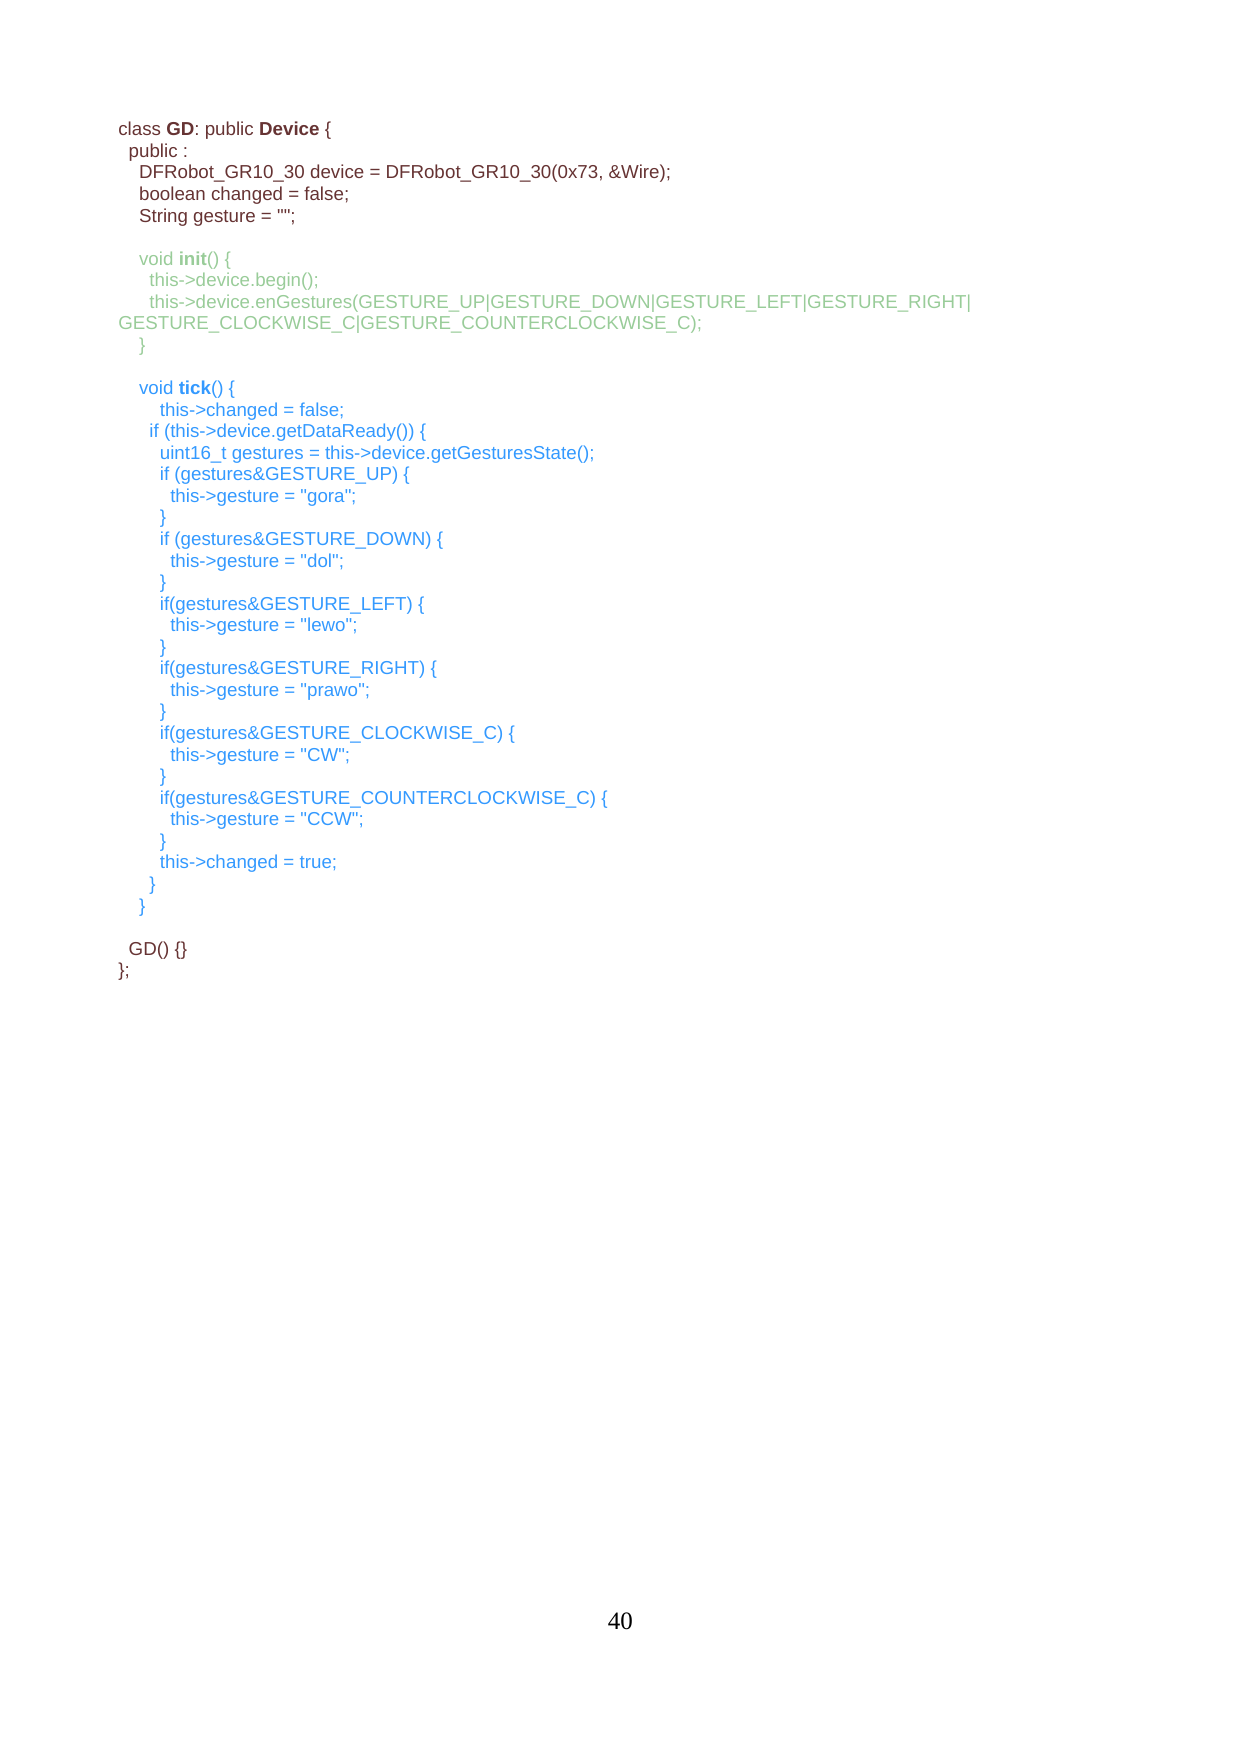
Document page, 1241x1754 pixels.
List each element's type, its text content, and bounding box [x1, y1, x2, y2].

text this->changed = false; [118, 398, 1122, 420]
text this->gesture = "gora"; [118, 485, 1122, 506]
text void tick() { [118, 377, 1122, 398]
text } [118, 700, 1122, 722]
text public : [118, 140, 1122, 161]
text this->gesture = "dol"; [118, 549, 1122, 571]
text }; [118, 959, 1122, 981]
text if (gestures&GESTURE_DOWN) { [118, 528, 1122, 549]
text String gesture = ""; [118, 204, 1122, 226]
text DFRobot_GR10_30 device = DFRobot_GR10_30(0x73, &Wire); [118, 161, 1122, 183]
text if (gestures&GESTURE_UP) { [118, 463, 1122, 485]
text } [118, 571, 1122, 592]
text if(gestures&GESTURE_COUNTERCLOCKWISE_C) { [118, 787, 1122, 808]
text this->changed = true; [118, 851, 1122, 873]
text this->gesture = "lewo"; [118, 614, 1122, 636]
text boolean changed = false; [118, 183, 1122, 204]
text void init() { [118, 247, 1122, 269]
text } [118, 894, 1122, 916]
text if(gestures&GESTURE_CLOCKWISE_C) { [118, 722, 1122, 743]
text class GD: public Device { [118, 118, 1122, 140]
text } [118, 873, 1122, 894]
text this->gesture = "CCW"; [118, 808, 1122, 830]
text } [118, 334, 1122, 355]
text if(gestures&GESTURE_RIGHT) { [118, 657, 1122, 679]
text this->gesture = "CW"; [118, 743, 1122, 765]
text } [118, 636, 1122, 657]
text if(gestures&GESTURE_LEFT) { [118, 592, 1122, 614]
text if (this->device.getDataReady()) { [118, 420, 1122, 442]
text this->device.begin(); [118, 269, 1122, 291]
text } [118, 830, 1122, 851]
text uint16_t gestures = this->device.getGesturesState(); [118, 442, 1122, 463]
text } [118, 506, 1122, 528]
text } [118, 765, 1122, 787]
text this->device.enGestures(GESTURE_UP|GESTURE_DOWN|GESTURE_LEFT|GESTURE_RIGHT|GESTURE_CLOCKWISE_C|GESTURE_COUNTERCLOCKWISE_C); [118, 291, 1122, 334]
text GD() {} [118, 937, 1122, 959]
text this->gesture = "prawo"; [118, 679, 1122, 700]
